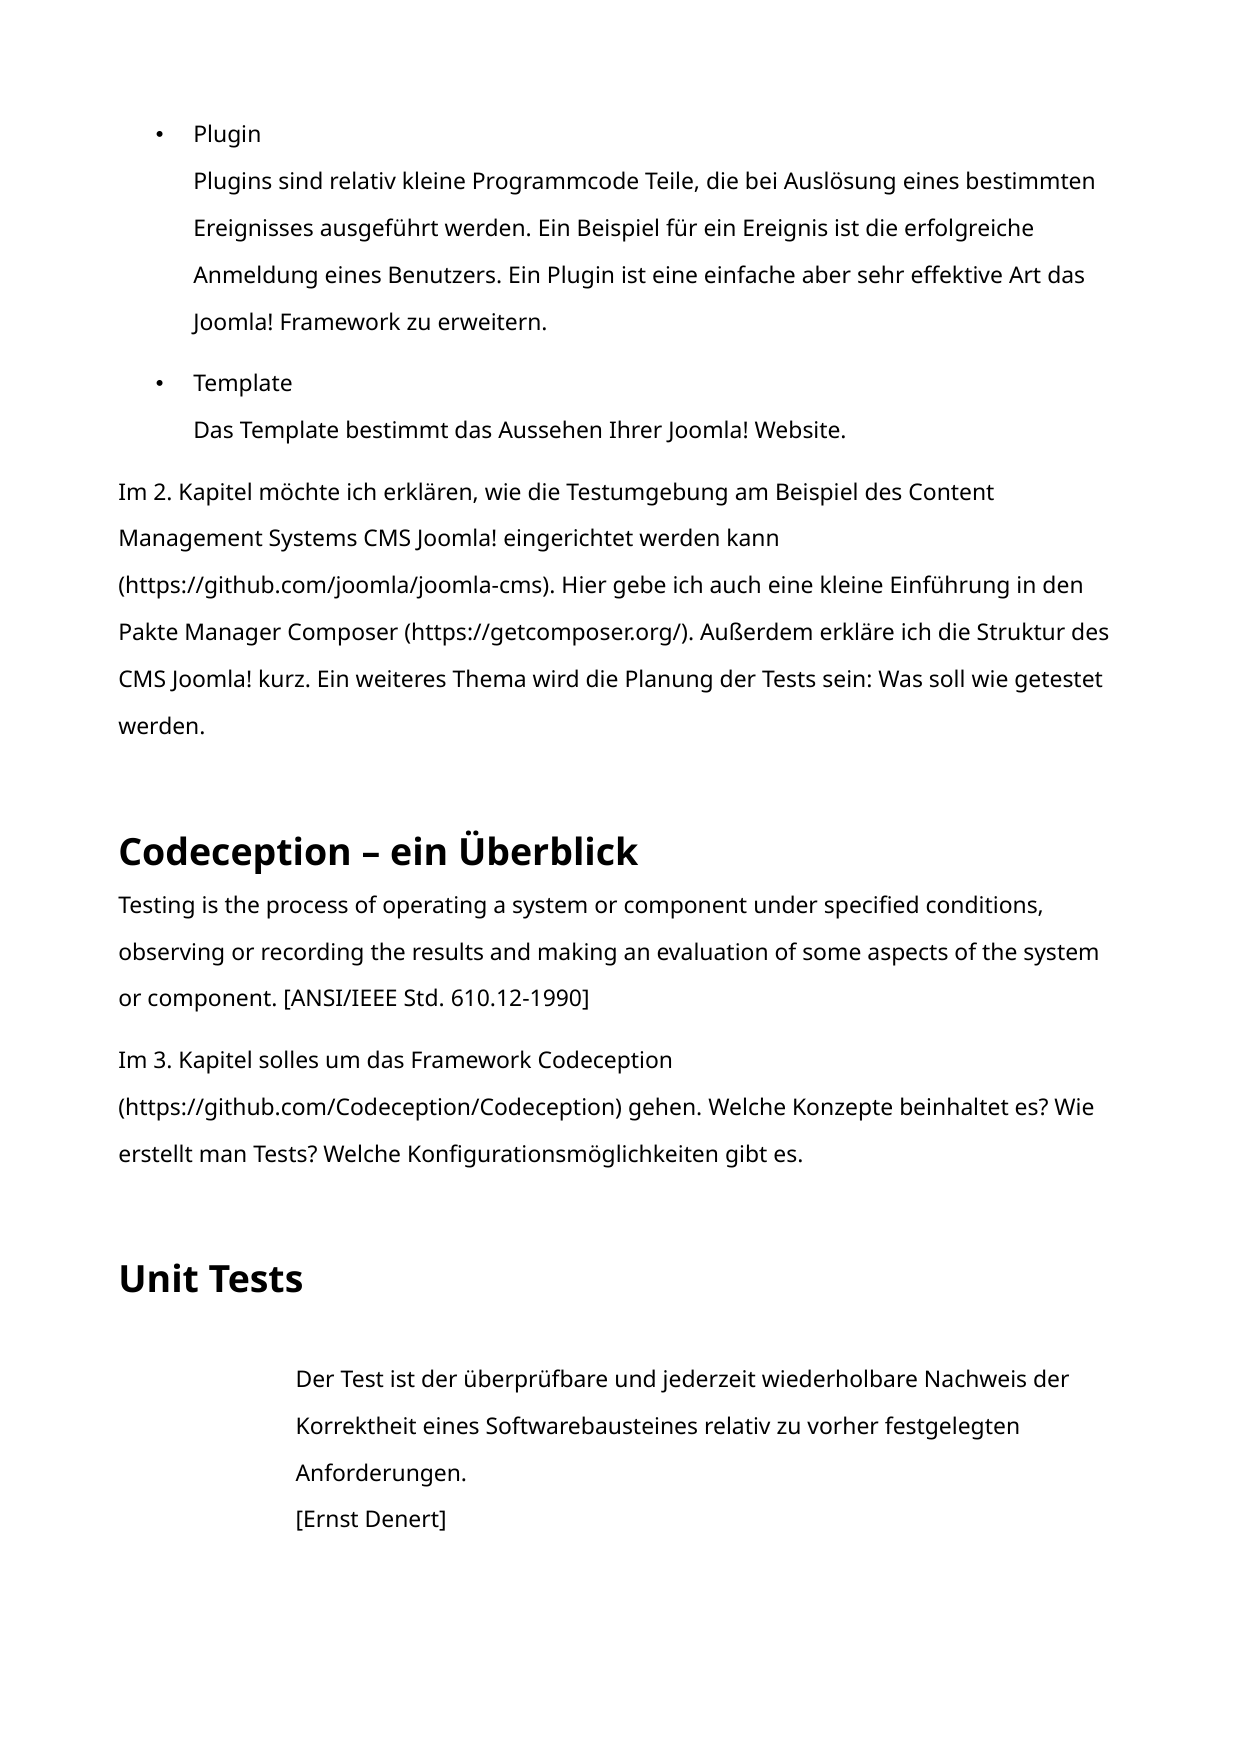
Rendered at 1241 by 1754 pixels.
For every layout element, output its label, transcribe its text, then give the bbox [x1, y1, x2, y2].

subtitle Unit Tests [118, 1253, 1122, 1304]
list Plugin Plugins sind relativ kleine Programmcode Teile, die bei Auslösung eines bestimmten Ereignisses ausgeführt werden. Ein Beispiel für ein Ereignis ist die erfolgreiche Anmeldung eines Benutzers. Ein Plugin ist eine einfache aber sehr effektive Art das Joomla! Framework zu erweitern. [156, 118, 1122, 337]
text Der Test ist der überprüfbare und jederzeit wiederholbare Nachweis der Korrektheit eines Softwarebausteines relativ zu vorher festgelegten Anforderungen. [Ernst Denert] [295, 1363, 1122, 1535]
subtitle Codeception – ein Überblick [118, 825, 1122, 876]
list Template Das Template bestimmt das Aussehen Ihrer Joomla! Website. [156, 367, 1122, 445]
text Im 2. Kapitel möchte ich erklären, wie die Testumgebung am Beispiel des Content Management Systems CMS Joomla! eingerichtet werden kann (https://github.com/joomla/joomla-cms). Hier gebe ich auch eine kleine Einführung in den Pakte Manager Composer (https://getcomposer.org/). Außerdem erkläre ich die Struktur des CMS Joomla! kurz. Ein weiteres Thema wird die Planung der Tests sein: Was soll wie getestet werden. [118, 475, 1122, 741]
text Testing is the process of operating a system or component under specified conditions, observing or recording the results and making an evaluation of some aspects of the system or component. [ANSI/IEEE Std. 610.12-1990] [118, 888, 1122, 1013]
text Im 3. Kapitel solles um das Framework Codeception (https://github.com/Codeception/Codeception) gehen. Welche Konzepte beinhaltet es? Wie erstellt man Tests? Welche Konfigurationsmöglichkeiten gibt es. [118, 1044, 1122, 1169]
